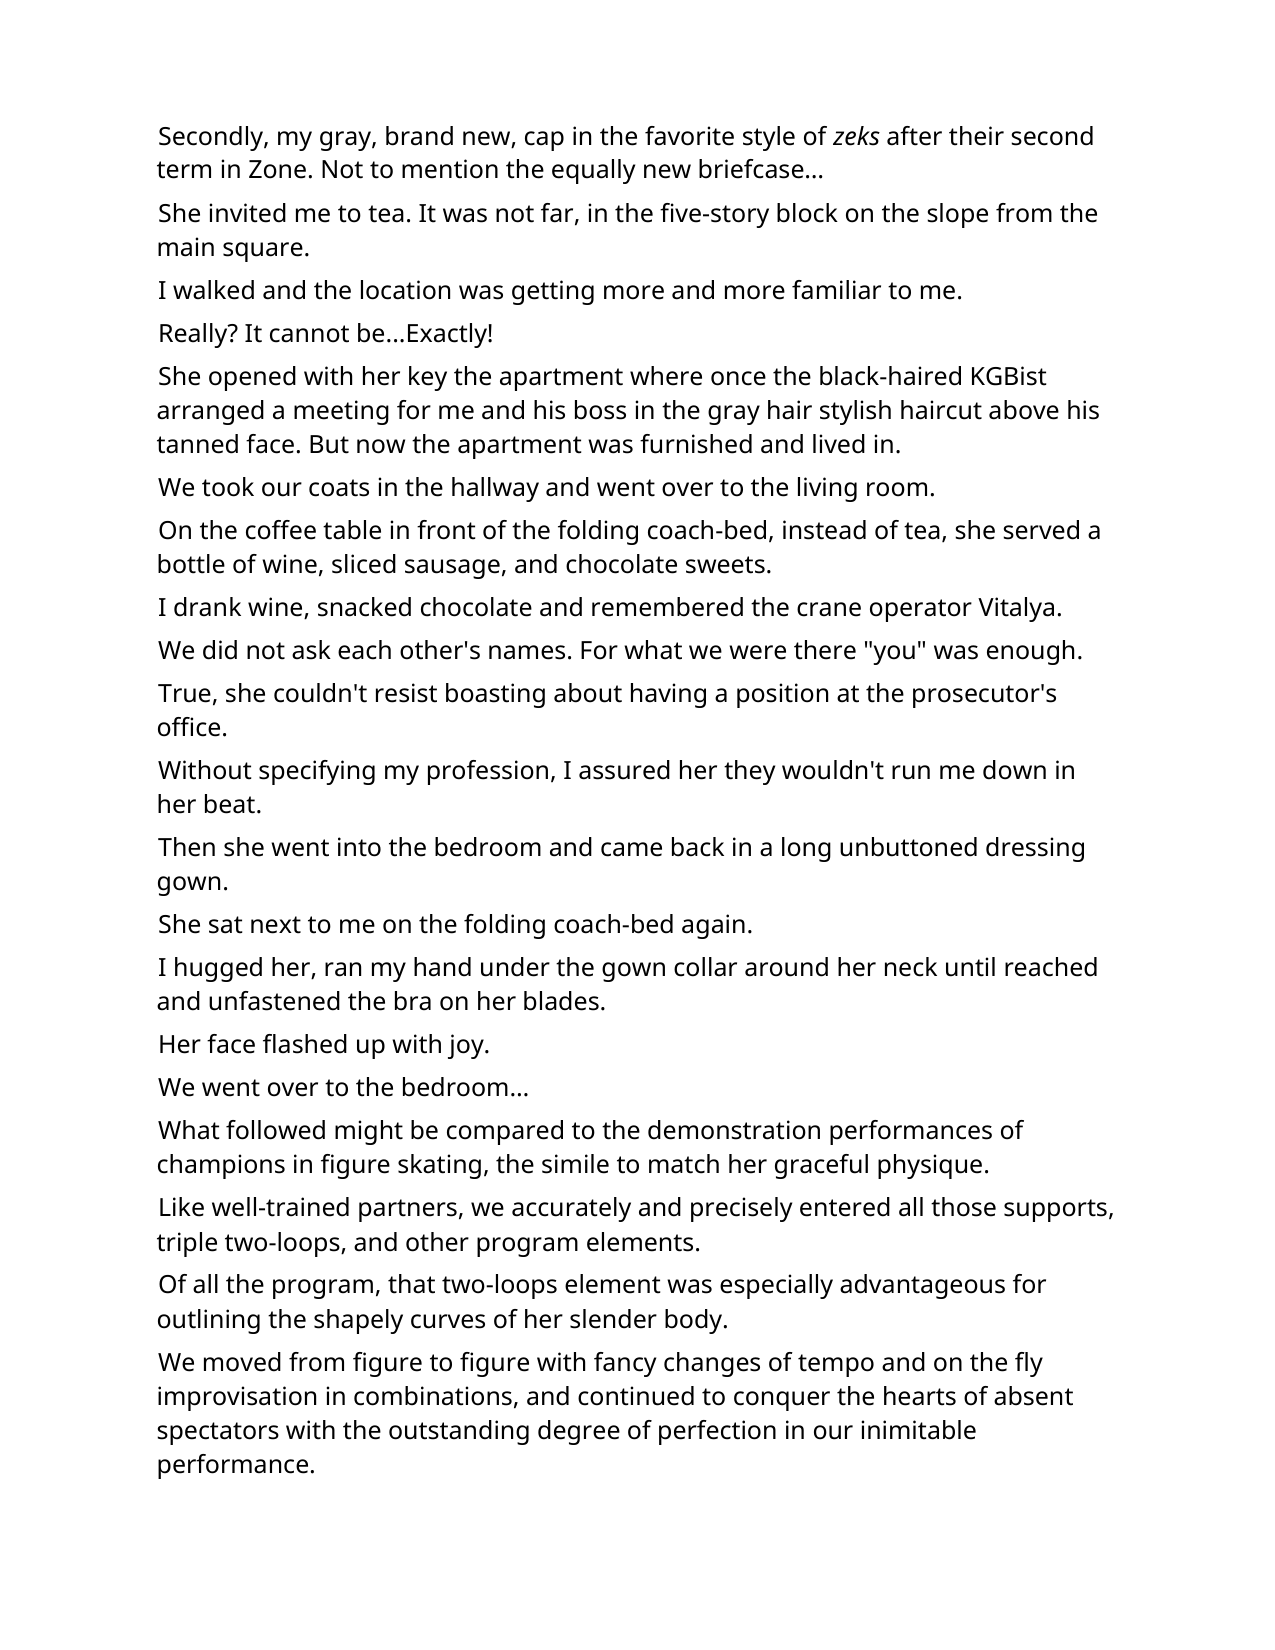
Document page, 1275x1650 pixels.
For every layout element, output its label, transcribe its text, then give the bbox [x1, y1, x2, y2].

text We took our coats in the hallway and went over to the living room. [156, 469, 1118, 503]
text Really? It cannot be...Exactly! [156, 315, 1118, 349]
text I drank wine, snacked chocolate and remembered the crane operator Vitalya. [156, 589, 1118, 624]
text Of all the program, that two-loops element was especially advantageous for outlining the shapely curves of her slender body. [156, 1267, 1118, 1335]
text We moved from figure to figure with fancy changes of tempo and on the fly improvisation in combinations, and continued to conquer the hearts of absent spectators with the outstanding degree of perfection in our inimitable performance. [156, 1344, 1118, 1481]
text We did not ask each other's names. For what we were there "you" was enough. [156, 633, 1118, 667]
text I hugged her, ran my hand under the gown collar around her neck until reached and unfastened the bra on her blades. [156, 950, 1118, 1018]
text She invited me to tea. It was not far, in the five-story block on the slope from the main square. [156, 195, 1118, 263]
text Without specifying my profession, I assured her they wouldn't run me down in her beat. [156, 753, 1118, 821]
text She opened with her key the apartment where once the black-haired KGBist arranged a meeting for me and his boss in the gray hair stylish haircut above his tanned face. But now the apartment was furnished and lived in. [156, 358, 1118, 461]
text Her face flashed up with joy. [156, 1027, 1118, 1061]
text True, she couldn't resist boasting about having a position at the prosecutor's office. [156, 676, 1118, 744]
text On the coffee table in front of the folding coach-bed, instead of tea, she served a bottle of wine, sliced sausage, and chocolate sweets. [156, 512, 1118, 581]
text Secondly, my gray, brand new, cap in the favorite style of zeks after their second term in Zone. Not to mention the equally new briefcase… [156, 118, 1118, 186]
text I walked and the location was getting more and more familiar to me. [156, 272, 1118, 306]
text Like well-trained partners, we accurately and precisely entered all those supports, triple two-loops, and other program elements. [156, 1190, 1118, 1258]
text She sat next to me on the folding coach-bed again. [156, 907, 1118, 941]
text Then she went into the bedroom and came back in a long unbuttoned dressing gown. [156, 830, 1118, 898]
text What followed might be compared to the demonstration performances of champions in figure skating, the simile to match her graceful physique. [156, 1113, 1118, 1181]
text We went over to the bedroom… [156, 1070, 1118, 1104]
